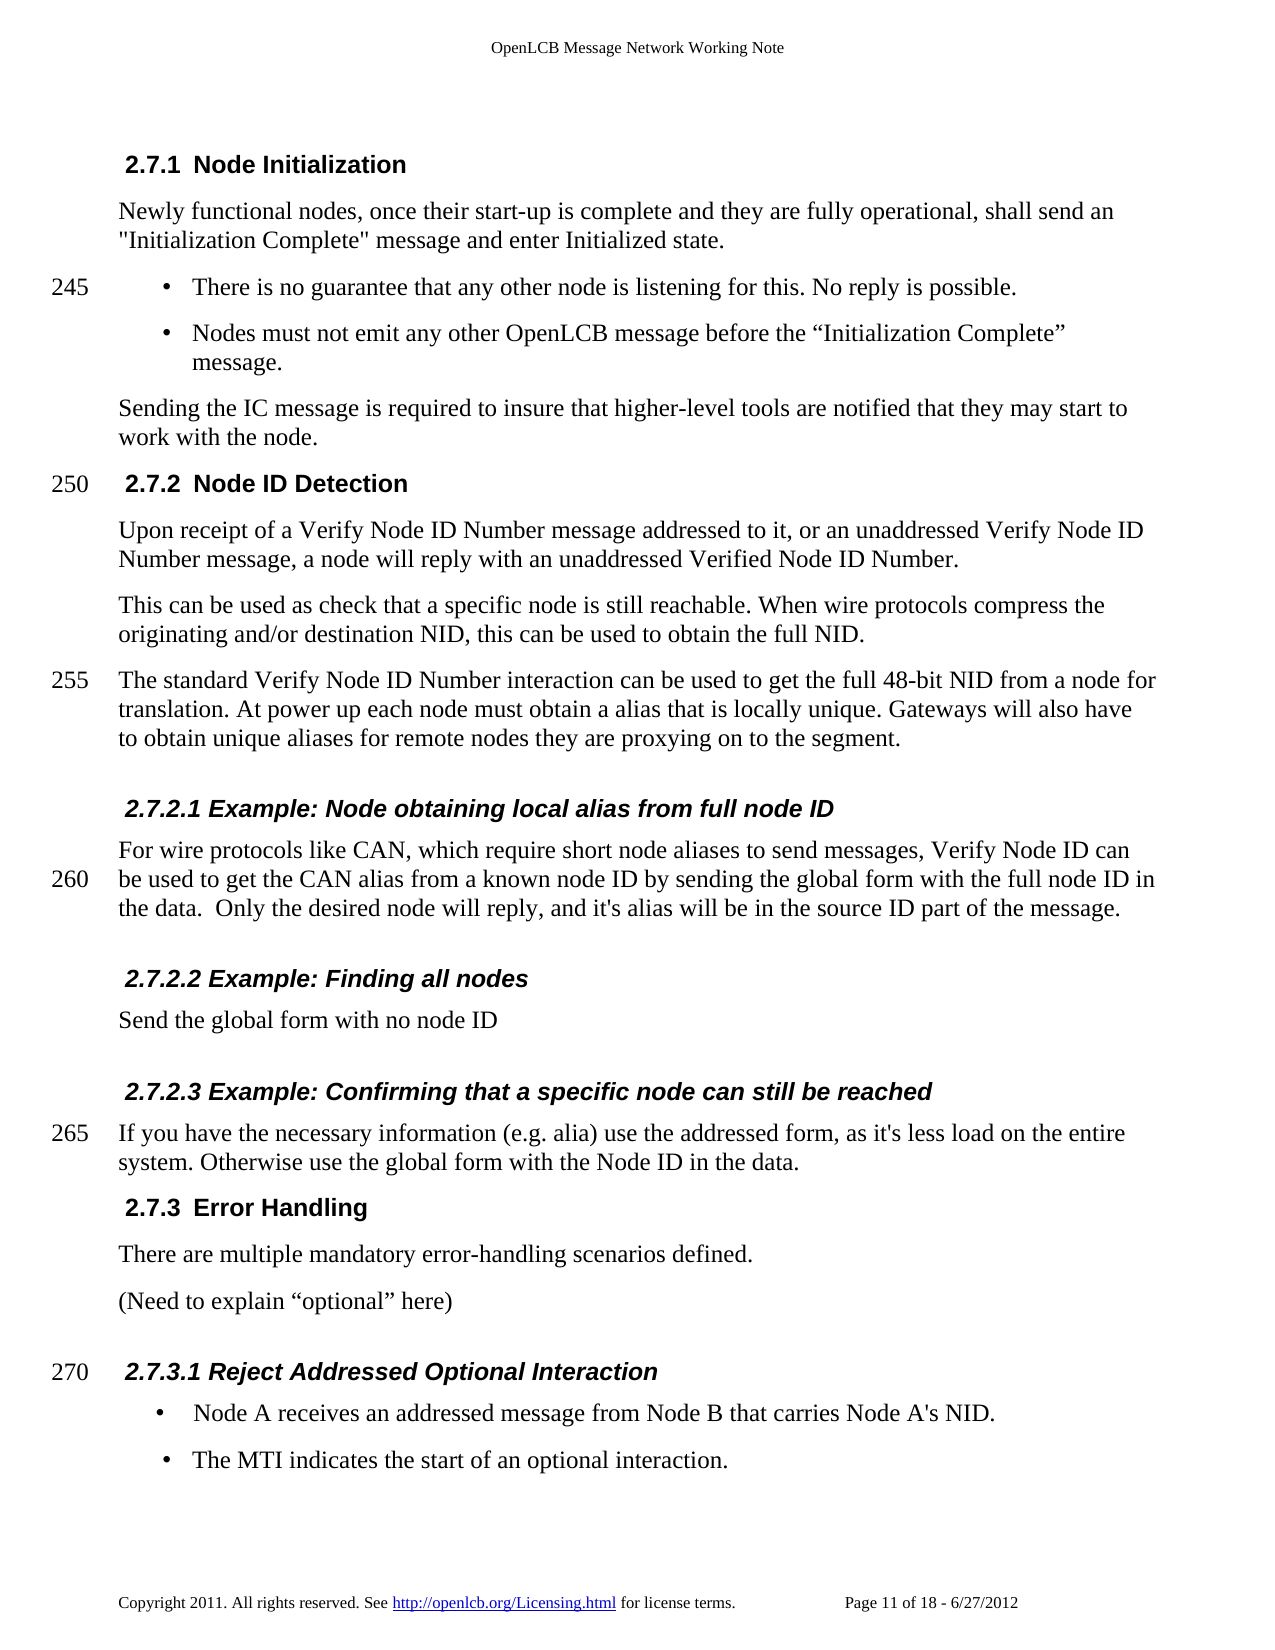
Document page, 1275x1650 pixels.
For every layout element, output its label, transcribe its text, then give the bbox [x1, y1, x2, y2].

text Sending the IC message is required to insure that higher-level tools are notified that they may start to work with the node. [118, 393, 1157, 451]
subtitle Error Handling [118, 1193, 1157, 1222]
text This can be used as check that a specific node is still reachable. When wire protocols compress the originating and/or destination NID, this can be used to obtain the full NID. [118, 590, 1157, 648]
subtitle Node ID Detection [118, 468, 1157, 497]
subtitle Node Initialization [118, 150, 1157, 179]
text For wire protocols like CAN, which require short node aliases to send messages, Verify Node ID can be used to get the CAN alias from a known node ID by sending the global form with the full node ID in the data. Only the desired node will reply, and it's alias will be in the source ID part of the message. [118, 835, 1157, 922]
text (Need to explain “optional” here) [118, 1286, 1157, 1315]
subtitle Example: Confirming that a specific node can still be reached [118, 1077, 1157, 1105]
text The standard Verify Node ID Number interaction can be used to get the full 48-bit NID from a node for translation. At power up each node must obtain a alias that is locally unique. Gateways will also have to obtain unique aliases for remote nodes they are proxying on to the segment. [118, 665, 1157, 752]
list Nodes must not emit any other OpenLCB message before the “Initialization Complete” message. [162, 318, 1157, 376]
list There is no guarantee that any other node is listening for this. No reply is possible. [162, 272, 1157, 300]
text If you have the necessary information (e.g. alia) use the addressed form, as it's less load on the entire system. Otherwise use the global form with the Node ID in the data. [118, 1118, 1157, 1175]
subtitle Example: Node obtaining local alias from full node ID [118, 794, 1157, 823]
text Send the global form with no node ID [118, 1005, 1157, 1034]
text Newly functional nodes, once their start-up is complete and they are fully operational, shall send an "Initialization Complete" message and enter Initialized state. [118, 196, 1157, 254]
list Node A receives an addressed message from Node B that carries Node A's NID. [156, 1398, 1157, 1427]
text There are multiple mandatory error-handling scenarios defined. [118, 1239, 1157, 1268]
subtitle Reject Addressed Optional Interaction [118, 1357, 1157, 1386]
text Upon receipt of a Verify Node ID Number message addressed to it, or an unaddressed Verify Node ID Number message, a node will reply with an unaddressed Verified Node ID Number. [118, 515, 1157, 572]
list The MTI indicates the start of an optional interaction. [162, 1445, 1157, 1474]
subtitle Example: Finding all nodes [118, 964, 1157, 993]
